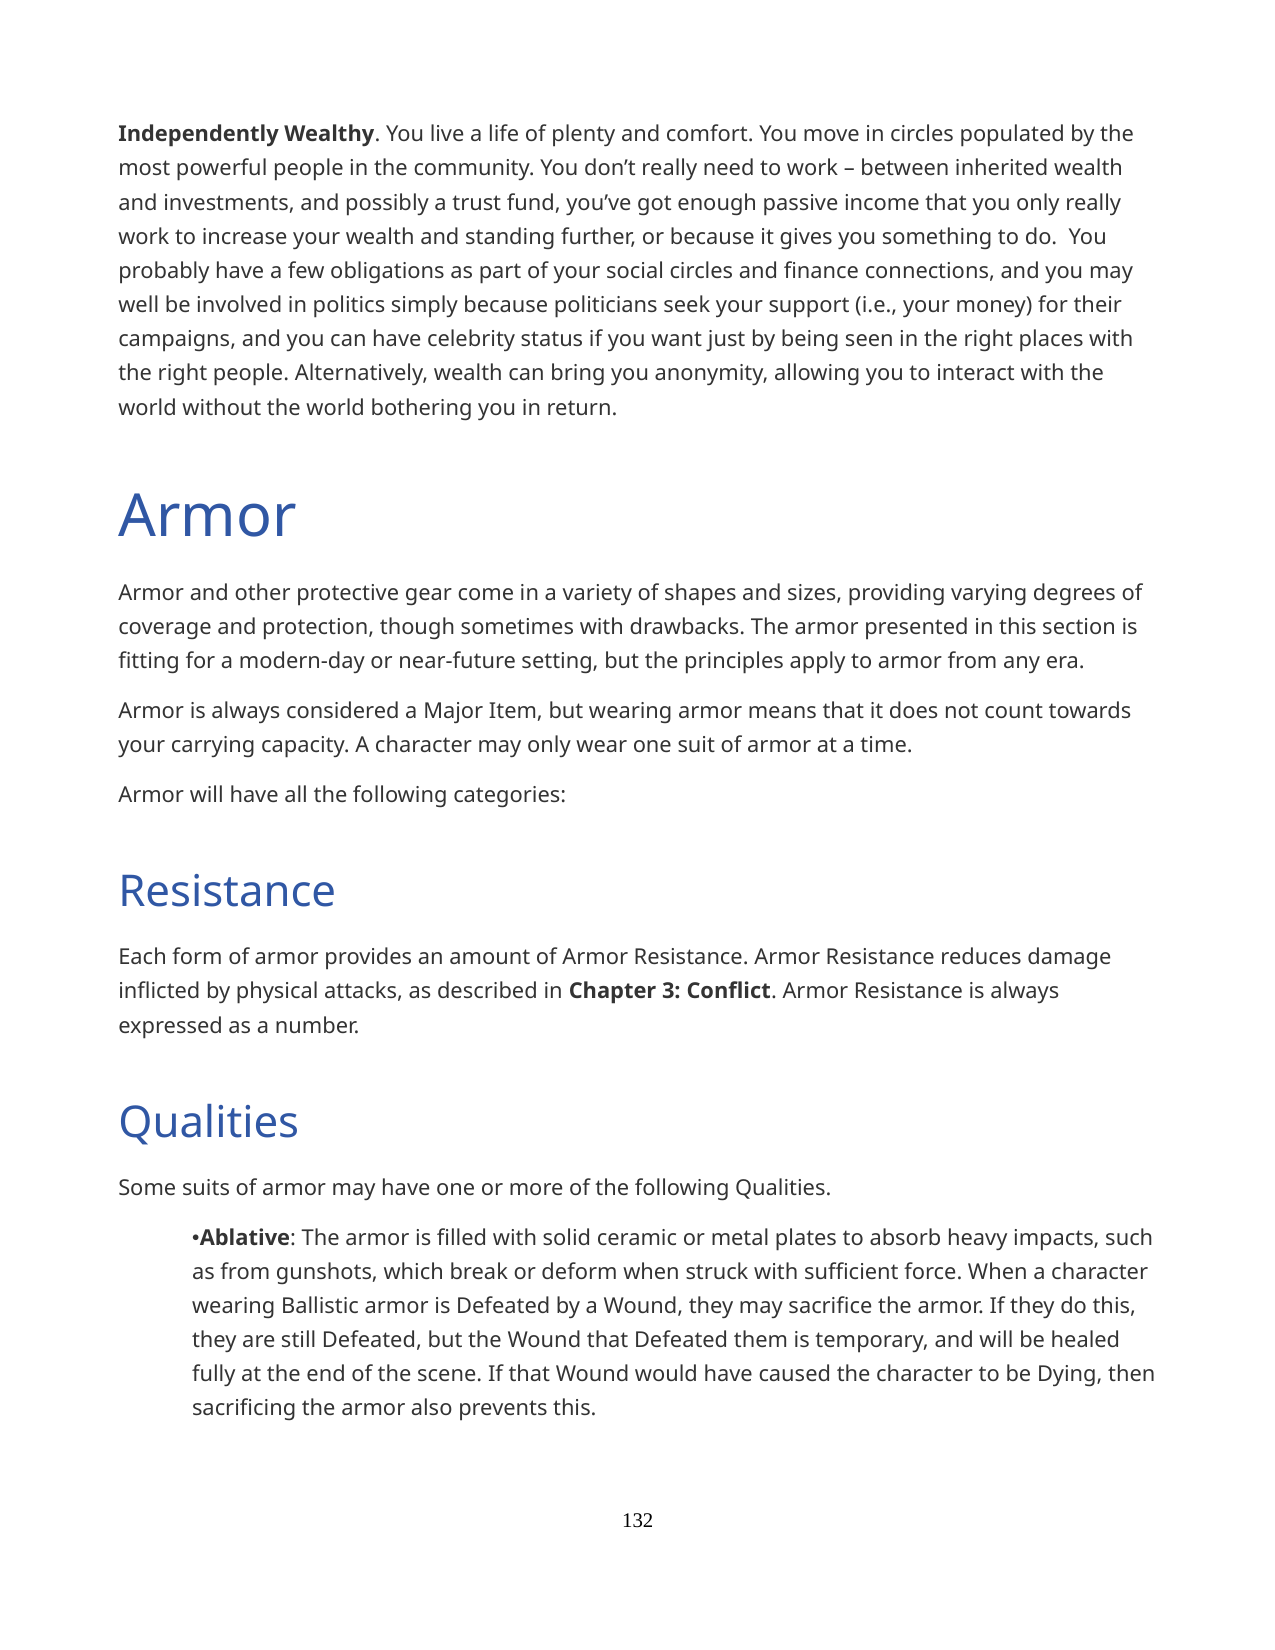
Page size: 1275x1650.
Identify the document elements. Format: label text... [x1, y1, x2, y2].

subtitle Qualities [118, 1091, 1157, 1150]
subtitle Armor [118, 472, 1157, 553]
text Each form of armor provides an amount of Armor Resistance. Armor Resistance reduces damage inflicted by physical attacks, as described in Chapter 3: Conflict. Armor Resistance is always expressed as a number. [118, 941, 1157, 1039]
text Independently Wealthy. You live a life of plenty and comfort. You move in circles populated by the most powerful people in the community. You don’t really need to work – between inherited wealth and investments, and possibly a trust fund, you’ve got enough passive income that you only really work to increase your wealth and standing further, or because it gives you something to do. You probably have a few obligations as part of your social circles and finance connections, and you may well be involved in politics simply because politicians seek your support (i.e., your money) for their campaigns, and you can have celebrity status if you want just by being seen in the right places with the right people. Alternatively, wealth can bring you anonymity, allowing you to interact with the world without the world bothering you in return. [118, 118, 1157, 421]
text Some suits of armor may have one or more of the following Qualities. [118, 1172, 1157, 1202]
text Armor is always considered a Major Item, but wearing armor means that it does not count towards your carrying capacity. A character may only wear one suit of armor at a time. [118, 695, 1157, 759]
text Armor will have all the following categories: [118, 779, 1157, 809]
list Ablative: The armor is filled with solid ceramic or metal plates to absorb heavy impacts, such as from gunshots, which break or deform when struck with sufficient force. When a character wearing Ballistic armor is Defeated by a Wound, they may sacrifice the armor. If they do this, they are still Defeated, but the Wound that Defeated them is temporary, and will be healed fully at the end of the scene. If that Wound would have caused the character to be Dying, then sacrificing the armor also prevents this. [118, 1222, 1157, 1422]
text Armor and other protective gear come in a variety of shapes and sizes, providing varying degrees of coverage and protection, though sometimes with drawbacks. The armor presented in this section is fitting for a modern-day or near-future setting, but the principles apply to armor from any era. [118, 577, 1157, 675]
subtitle Resistance [118, 860, 1157, 920]
